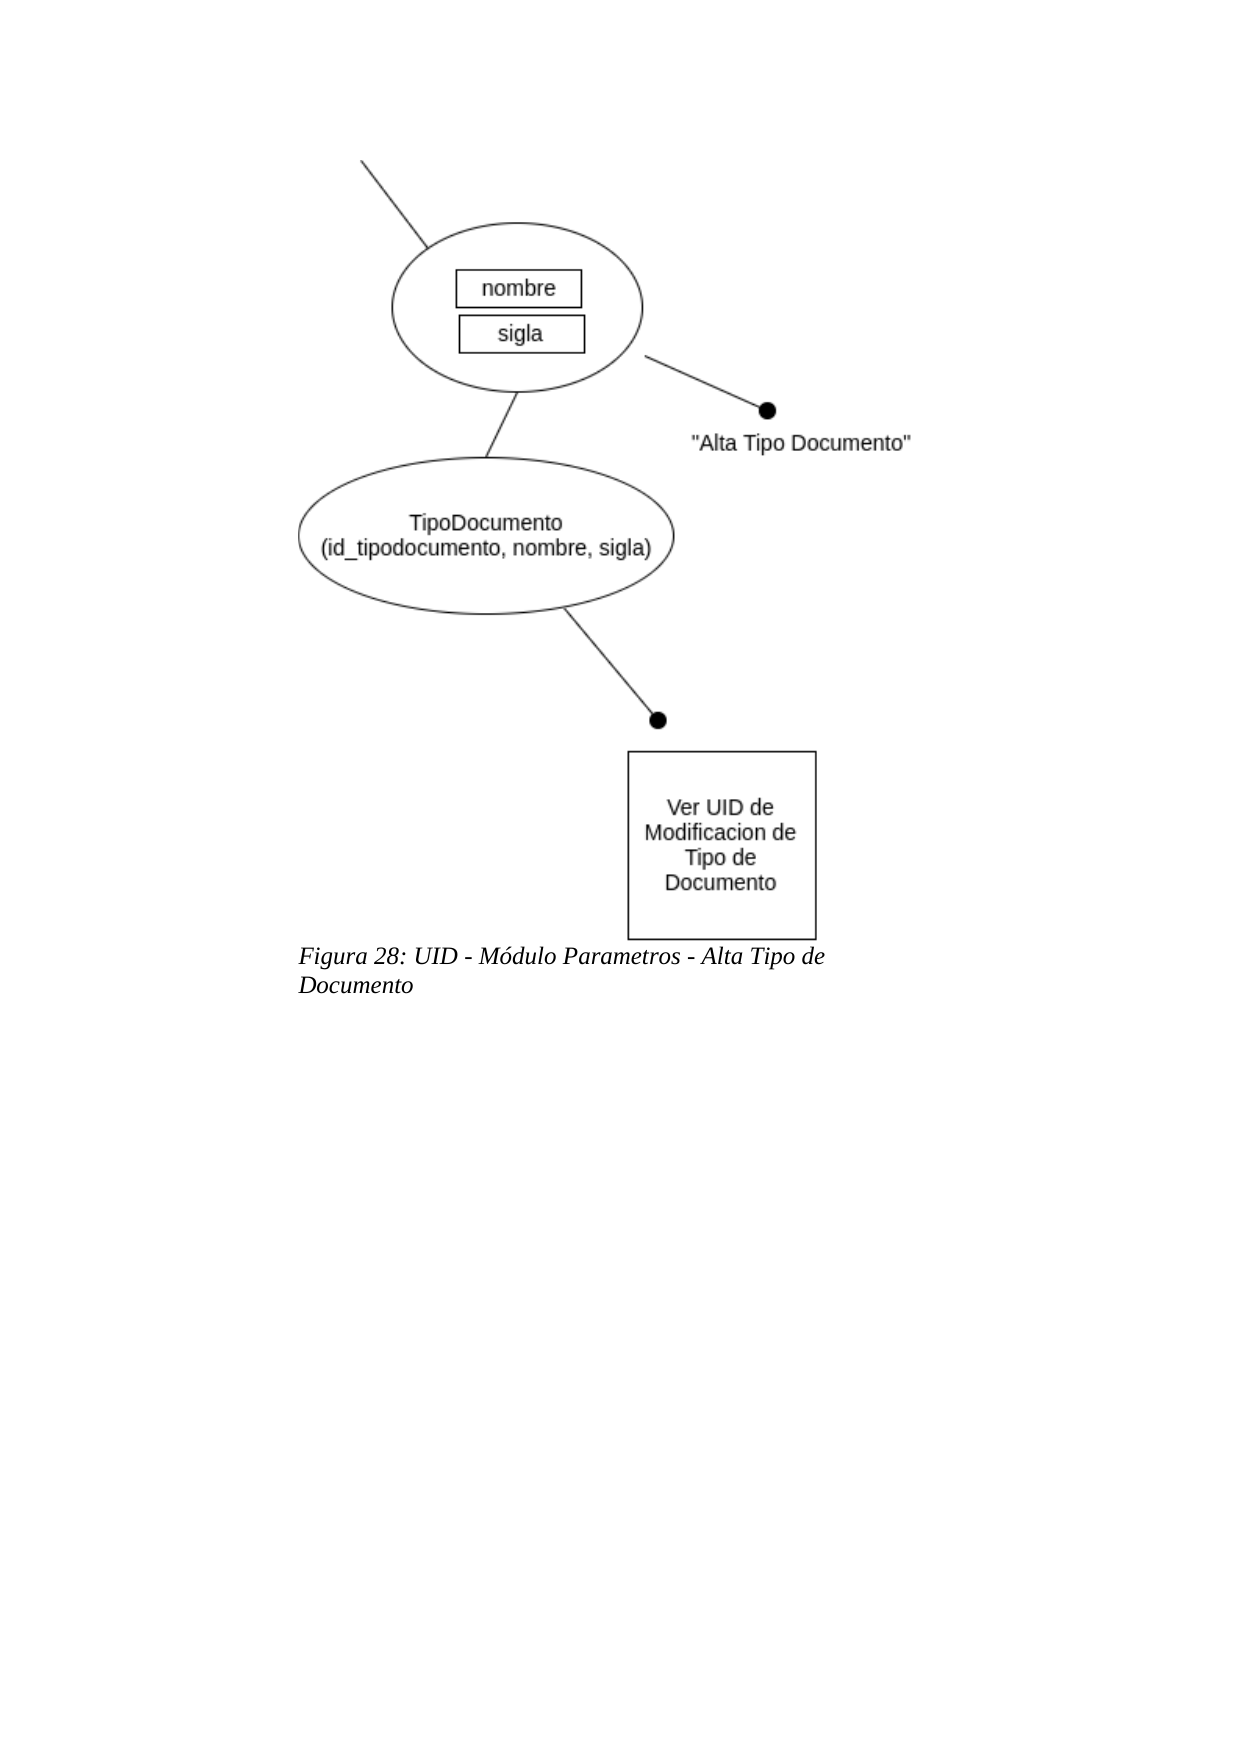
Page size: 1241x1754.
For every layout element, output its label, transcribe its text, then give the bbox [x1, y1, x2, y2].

text Figura 28: UID - Módulo Parametros - Alta Tipo de Documento [298, 942, 942, 999]
picture [298, 160, 942, 942]
